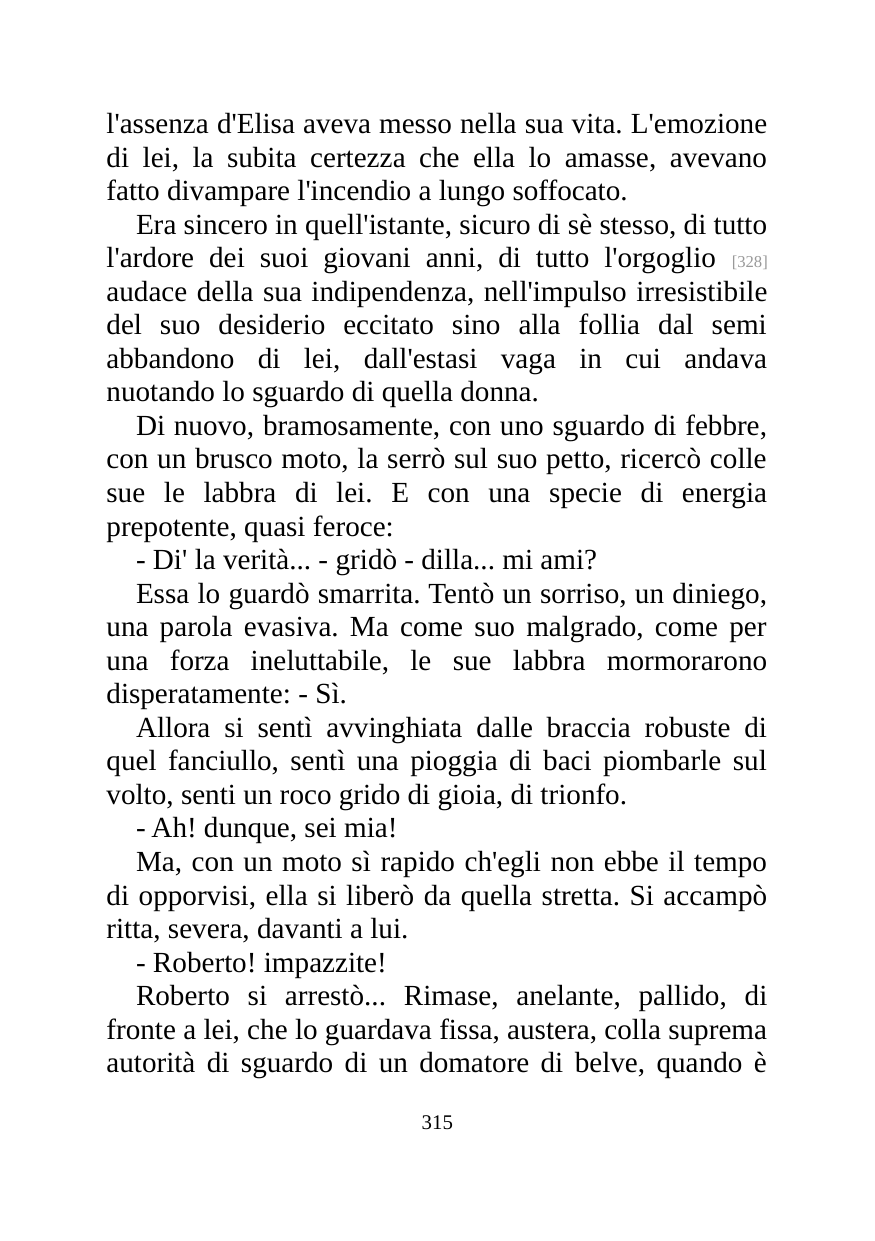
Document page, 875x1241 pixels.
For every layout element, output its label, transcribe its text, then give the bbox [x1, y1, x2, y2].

text - Roberto! impazzite! [106, 945, 768, 978]
text Roberto si arrestò... Rimase, anelante, pallido, di fronte a lei, che lo guardava fissa, austera, colla suprema autorità di sguardo di un domatore di belve, quando è [106, 978, 768, 1079]
text - Ah! dunque, sei mia! [106, 811, 768, 844]
text Ma, con un moto sì rapido ch'egli non ebbe il tempo di opporvisi, ella si liberò da quella stretta. Si accampò ritta, severa, davanti a lui. [106, 844, 768, 945]
text Di nuovo, bramosamente, con uno sguardo di febbre, con un brusco moto, la serrò sul suo petto, ricercò colle sue le labbra di lei. E con una specie di energia prepotente, quasi feroce: [106, 408, 768, 542]
text Essa lo guardò smarrita. Tentò un sorriso, un diniego, una parola evasiva. Ma come suo malgrado, come per una forza ineluttabile, le sue labbra mormorarono disperatamente: - Sì. [106, 576, 768, 710]
text l'assenza d'Elisa aveva messo nella sua vita. L'emozione di lei, la subita certezza che ella lo amasse, avevano fatto divampare l'incendio a lungo soffocato. [106, 106, 768, 207]
text Era sincero in quell'istante, sicuro di sè stesso, di tutto l'ardore dei suoi giovani anni, di tutto l'orgoglio [328] audace della sua indipendenza, nell'impulso irresistibile del suo desiderio eccitato sino alla follia dal semi abbandono di lei, dall'estasi vaga in cui andava nuotando lo sguardo di quella donna. [106, 207, 768, 408]
text Allora si sentì avvinghiata dalle braccia robuste di quel fanciullo, sentì una pioggia di baci piombarle sul volto, senti un roco grido di gioia, di trionfo. [106, 710, 768, 811]
text - Di' la verità... - gridò - dilla... mi ami? [106, 542, 768, 576]
